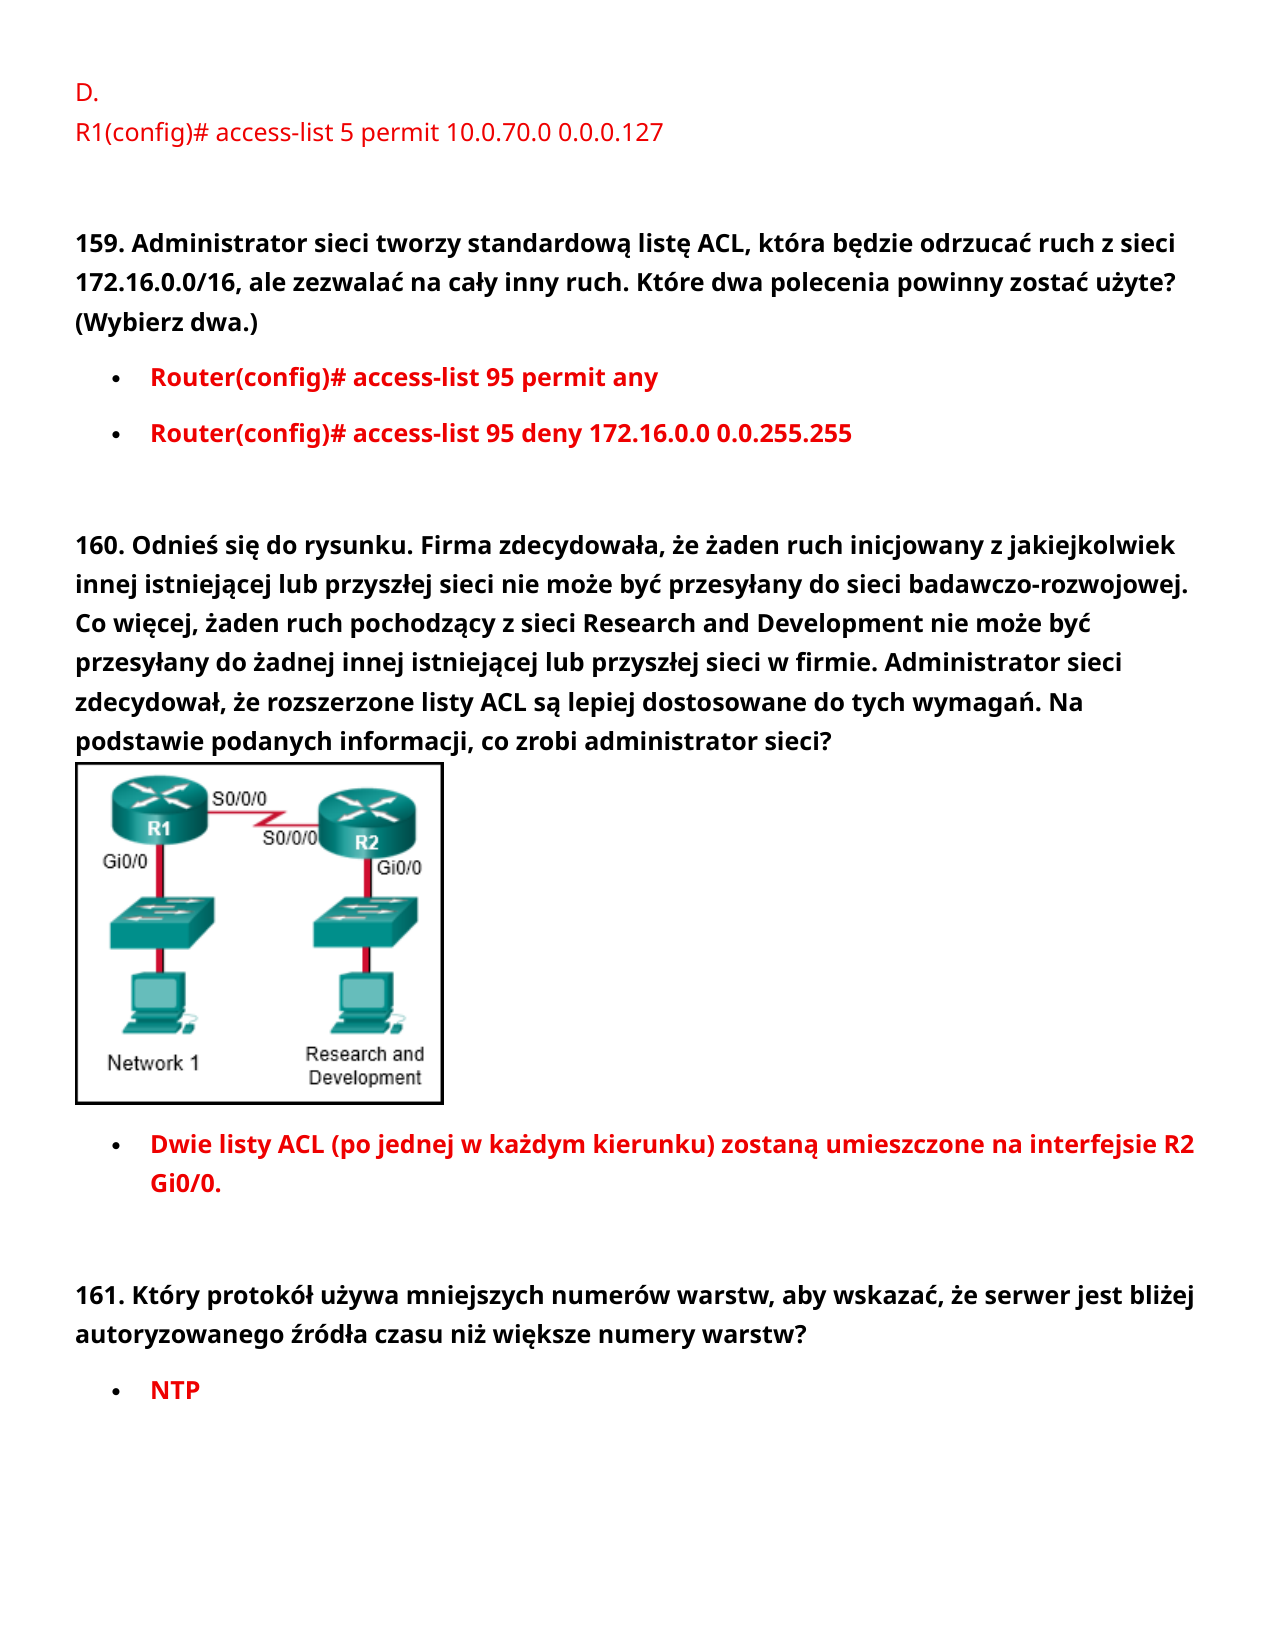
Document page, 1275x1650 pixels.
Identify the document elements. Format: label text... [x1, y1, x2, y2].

text 160. Odnieś się do rysunku. Firma zdecydowała, że żaden ruch inicjowany z jakiejkolwiek innej istniejącej lub przyszłej sieci nie może być przesyłany do sieci badawczo-rozwojowej. Co więcej, żaden ruch pochodzący z sieci Research and Development nie może być przesyłany do żadnej innej istniejącej lub przyszłej sieci w firmie. Administrator sieci zdecydował, że rozszerzone listy ACL są lepiej dostosowane do tych wymagań. Na podstawie podanych informacji, co zrobi administrator sieci? [75, 527, 1200, 1105]
text 161. Który protokół używa mniejszych numerów warstw, aby wskazać, że serwer jest bliżej autoryzowanego źródła czasu niż większe numery warstw? [75, 1278, 1200, 1351]
text D. R1(config)# access-list 5 permit 10.0.70.0 0.0.0.127 [75, 75, 1200, 148]
list Router(config)# access-list 95 permit any [112, 360, 1200, 394]
list NTP [112, 1373, 1200, 1407]
text 159. Administrator sieci tworzy standardową listę ACL, która będzie odrzucać ruch z sieci 172.16.0.0/16, ale zezwalać na cały inny ruch. Które dwa polecenia powinny zostać użyte? (Wybierz dwa.) [75, 226, 1200, 338]
list Dwie listy ACL (po jednej w każdym kierunku) zostaną umieszczone na interfejsie R2 Gi0/0. [112, 1127, 1200, 1200]
list Router(config)# access-list 95 deny 172.16.0.0 0.0.255.255 [112, 416, 1200, 450]
